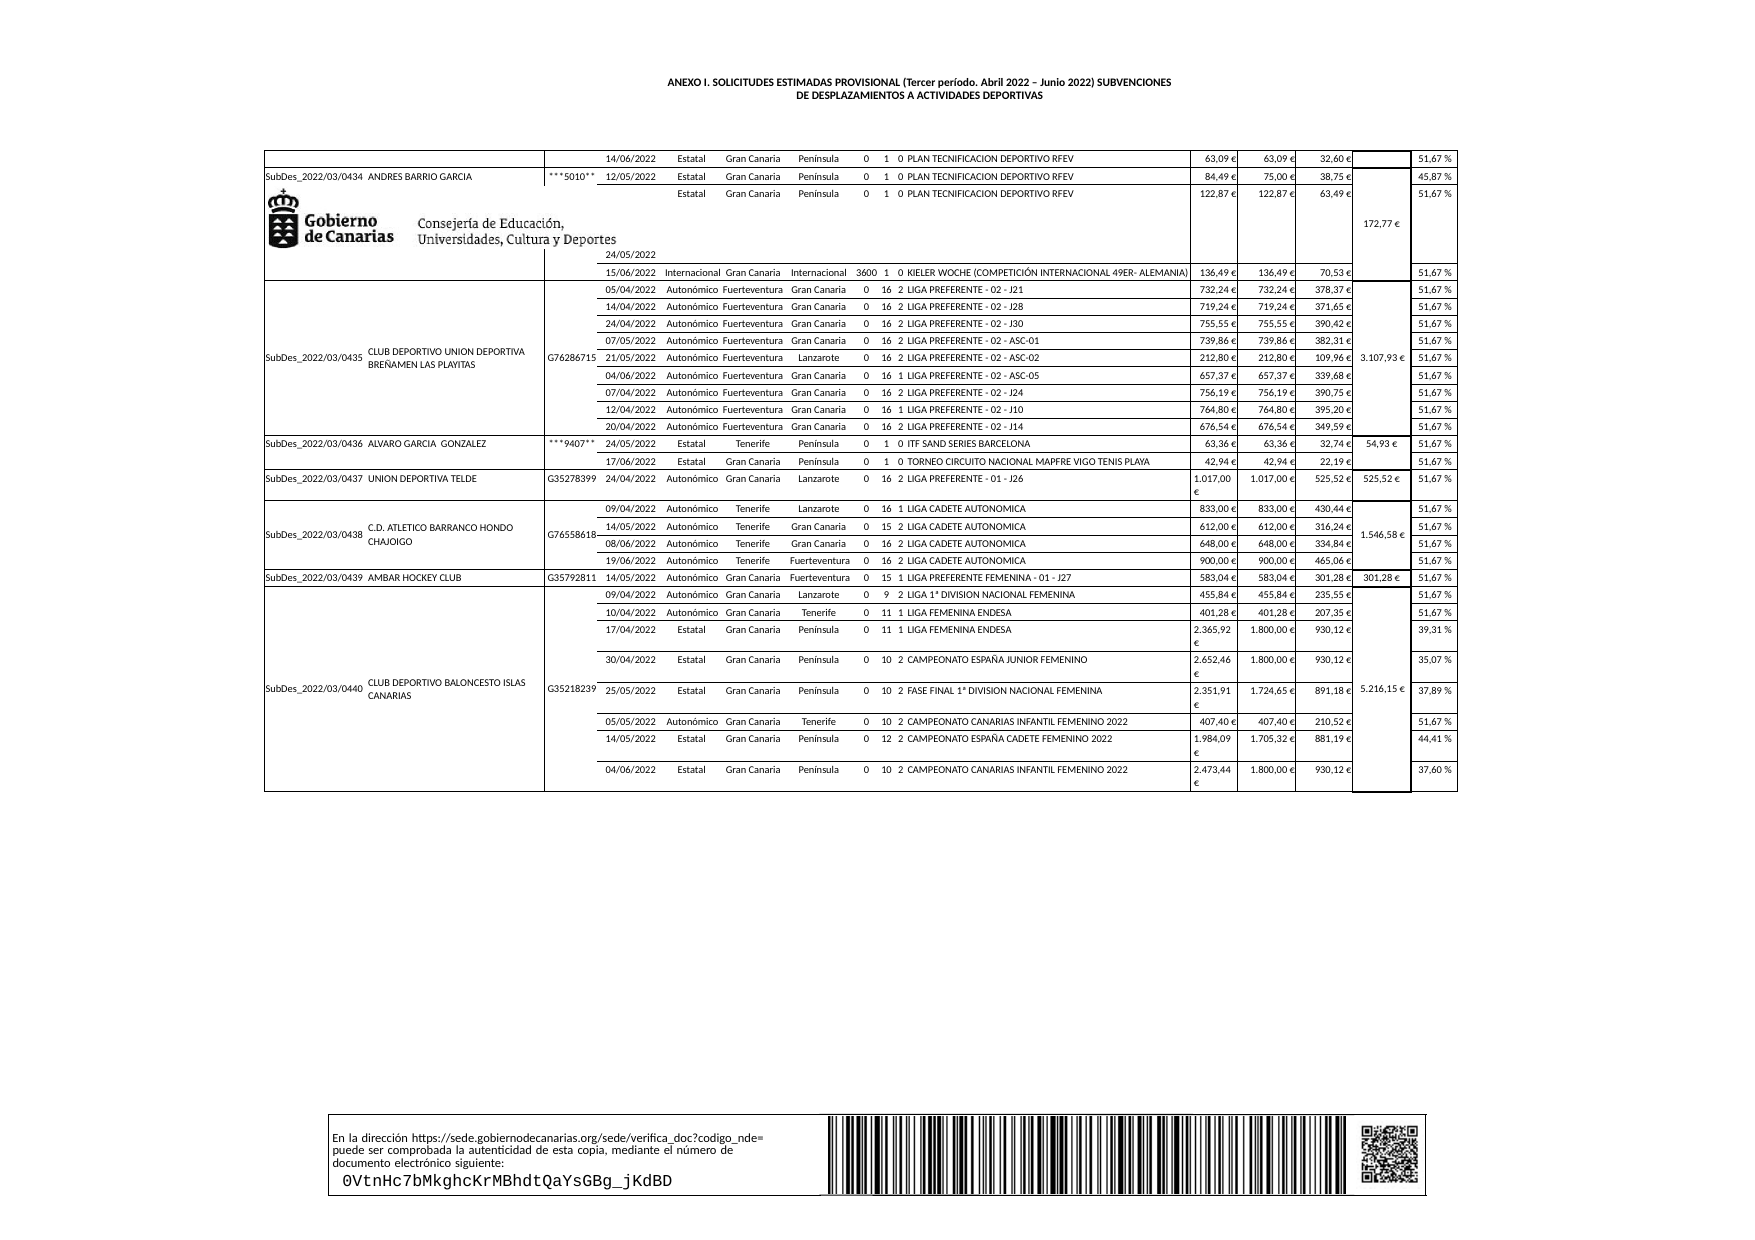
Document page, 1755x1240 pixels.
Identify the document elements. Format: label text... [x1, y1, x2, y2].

table_cell Fuerteventura [721, 367, 784, 383]
table_cell 51,67 % [1412, 536, 1457, 552]
table_cell Lanzarote [784, 501, 853, 517]
table_cell 51,67 % [1412, 553, 1457, 569]
table_cell LIGA PREFERENTE - 02 - J10 [906, 402, 1190, 418]
table_cell SubDes_2022/03/0437 [265, 470, 367, 500]
table_cell 51,67 % [1412, 587, 1457, 603]
table_cell 0 [854, 683, 878, 713]
table_cell 122,87 € [1238, 185, 1295, 263]
table_cell 756,19 € [1191, 385, 1237, 401]
table_cell 51,67 % [1412, 714, 1457, 730]
table_cell 16 [878, 402, 894, 418]
table_cell 612,00 € [1238, 518, 1295, 534]
table_cell 2 [894, 731, 906, 761]
table_cell 0 [854, 436, 878, 452]
table_cell 2.473,44 € [1191, 762, 1237, 791]
table_cell 455,84 € [1238, 587, 1295, 603]
table_cell 17/06/2022 [597, 453, 661, 469]
table_cell Fuerteventura [721, 281, 784, 297]
table_cell 930,12 € [1296, 652, 1352, 682]
table_cell 0 [854, 762, 878, 791]
table_cell 21/05/2022 [597, 350, 661, 366]
table_cell 1 [878, 151, 894, 167]
table_cell Gran Canaria [721, 570, 784, 586]
table_cell 676,54 € [1191, 419, 1237, 435]
table_cell 207,35 € [1296, 604, 1352, 620]
table_cell 63,09 € [1238, 151, 1295, 167]
table_cell 648,00 € [1238, 536, 1295, 552]
table_cell 14/05/2022 [597, 570, 661, 586]
table_cell 14/06/2022 [597, 151, 661, 167]
table_cell 930,12 € [1296, 621, 1352, 651]
table_cell Autonómico [661, 553, 721, 569]
table_cell 51,67 % [1412, 316, 1457, 332]
table_cell LIGA CADETE AUTONOMICA [906, 553, 1190, 569]
table_cell 900,00 € [1191, 553, 1237, 569]
table_cell 676,54 € [1238, 419, 1295, 435]
table_cell CAMPEONATO CANARIAS INFANTIL FEMENINO 2022 [906, 762, 1190, 791]
table_cell PLAN TECNIFICACION DEPORTIVO RFEV [906, 151, 1190, 167]
table_cell 0 [854, 621, 878, 651]
table_cell 339,68 € [1296, 367, 1352, 383]
table_cell Fuerteventura [721, 333, 784, 349]
table_cell 0 [854, 151, 878, 167]
table_cell 16 [878, 470, 894, 500]
table_cell LIGA PREFERENTE - 02 - J21 [906, 281, 1190, 297]
table_cell 0 [854, 553, 878, 569]
table_cell 9 [878, 587, 894, 603]
table_cell 0 [854, 402, 878, 418]
table_cell Península [784, 731, 853, 761]
table_cell Gran Canaria [721, 731, 784, 761]
table_cell LIGA CADETE AUTONOMICA [906, 518, 1190, 534]
table_cell Autonómico [661, 333, 721, 349]
table_cell Estatal [661, 168, 721, 184]
table_cell Península [784, 436, 853, 452]
table_cell G35218239 [545, 587, 597, 791]
table_cell Estatal [661, 151, 721, 167]
table_cell 51,67 % [1412, 264, 1457, 280]
table_cell 833,00 € [1191, 501, 1237, 517]
table_cell Península [784, 185, 853, 263]
table_cell 390,75 € [1296, 385, 1352, 401]
table_cell Fuerteventura [721, 385, 784, 401]
table_cell Tenerife [721, 501, 784, 517]
table_cell KIELER WOCHE (COMPETICIÓN INTERNACIONAL 49ER- ALEMANIA) [906, 264, 1190, 280]
table_cell 1 [894, 367, 906, 383]
table_cell 1.017,00 € [1238, 470, 1295, 500]
table_cell 0 [854, 385, 878, 401]
table_cell 235,55 € [1296, 587, 1352, 603]
table_cell 2 [894, 316, 906, 332]
table_cell Fuerteventura [721, 350, 784, 366]
table_cell 16 [878, 299, 894, 315]
table_cell 2 [894, 333, 906, 349]
table_cell 525,52 € [1353, 471, 1410, 500]
table_cell Autonómico [661, 587, 721, 603]
table_cell Autonómico [661, 470, 721, 500]
table_cell Fuerteventura [784, 553, 853, 569]
table_cell 51,67 % [1412, 436, 1457, 452]
table_cell 0 [894, 264, 906, 280]
table_cell 2 [894, 350, 906, 366]
table_cell Tenerife [784, 604, 853, 620]
table_cell 881,19 € [1296, 731, 1352, 761]
table_cell 24/05/2022 [597, 185, 661, 263]
table_cell Autonómico [661, 316, 721, 332]
table_cell Gran Canaria [721, 470, 784, 500]
table_cell 2 [894, 385, 906, 401]
table_cell 2.652,46 € [1191, 652, 1237, 682]
table_cell 430,44 € [1296, 501, 1352, 517]
table_cell G76558618 [545, 501, 597, 569]
table_cell 210,52 € [1296, 714, 1352, 730]
table_cell 1.705,32 € [1238, 731, 1295, 761]
table_cell Gran Canaria [721, 762, 784, 791]
table_cell 63,36 € [1238, 436, 1295, 452]
table_cell 0 [854, 350, 878, 366]
table_cell PLAN TECNIFICACION DEPORTIVO RFEV [906, 185, 1190, 263]
table_cell 04/06/2022 [597, 762, 661, 791]
table_cell 0 [854, 570, 878, 586]
table_cell 0 [854, 731, 878, 761]
table_cell Estatal [661, 762, 721, 791]
table_cell 51,67 % [1412, 570, 1457, 586]
table_cell 38,75 € [1296, 168, 1352, 184]
table_cell LIGA FEMENINA ENDESA [906, 621, 1190, 651]
table_cell ANDRES BARRIO GARCIA [367, 168, 544, 186]
table_cell 0 [854, 536, 878, 552]
table_cell CAMPEONATO CANARIAS INFANTIL FEMENINO 2022 [906, 714, 1190, 730]
table_cell 32,74 € [1296, 436, 1352, 452]
table_cell 15 [878, 518, 894, 534]
table_cell Gran Canaria [721, 621, 784, 651]
table_cell Lanzarote [784, 470, 853, 500]
table_cell 2 [894, 652, 906, 682]
table_cell 63,49 € [1296, 185, 1352, 263]
table_cell 04/06/2022 [597, 367, 661, 383]
table_cell 0 [854, 185, 878, 263]
table_cell Autonómico [661, 714, 721, 730]
table_cell 11 [878, 621, 894, 651]
table_cell 42,94 € [1238, 453, 1295, 469]
table_cell CAMPEONATO ESPAÑA CADETE FEMENINO 2022 [906, 731, 1190, 761]
table_cell [367, 151, 544, 167]
table_cell 10/04/2022 [597, 604, 661, 620]
table_cell 2 [894, 553, 906, 569]
table_cell Península [784, 453, 853, 469]
table_cell 51,67 % [1412, 185, 1457, 263]
table_cell Autonómico [661, 604, 721, 620]
table_cell 930,12 € [1296, 762, 1352, 791]
table_cell Gran Canaria [721, 264, 784, 280]
table_cell Península [784, 168, 853, 184]
table_cell 07/05/2022 [597, 333, 661, 349]
table_cell 63,09 € [1191, 151, 1237, 167]
table_cell 900,00 € [1238, 553, 1295, 569]
table_cell Gran Canaria [721, 587, 784, 603]
table_cell 1.017,00 € [1191, 470, 1237, 500]
table_cell 51,67 % [1412, 501, 1457, 517]
table_cell 378,37 € [1296, 281, 1352, 297]
table_cell 648,00 € [1191, 536, 1237, 552]
table_cell ITF SAND SERIES BARCELONA [906, 436, 1190, 452]
table_cell 0 [854, 316, 878, 332]
table_cell 16 [878, 281, 894, 297]
table_cell 51,67 % [1412, 367, 1457, 383]
table_cell LIGA PREFERENTE - 01 - J26 [906, 470, 1190, 500]
table_cell 37,60 % [1412, 762, 1457, 791]
table_cell 0 [854, 652, 878, 682]
table_cell 11 [878, 604, 894, 620]
table_cell Gran Canaria [721, 185, 784, 263]
table_cell 136,49 € [1238, 264, 1295, 280]
table_cell CAMPEONATO ESPAÑA JUNIOR FEMENINO [906, 652, 1190, 682]
table_cell 657,37 € [1191, 367, 1237, 383]
table_cell 2 [894, 281, 906, 297]
table_cell 08/06/2022 [597, 536, 661, 552]
table_cell 51,67 % [1412, 518, 1457, 534]
table_cell [1353, 152, 1410, 167]
table_cell 390,42 € [1296, 316, 1352, 332]
table_cell 0 [894, 168, 906, 184]
table_cell 14/05/2022 [597, 731, 661, 761]
table_cell 2 [894, 419, 906, 435]
table_cell 1 [878, 168, 894, 184]
table_cell 583,04 € [1191, 570, 1237, 586]
table_cell 20/04/2022 [597, 419, 661, 435]
table_cell LIGA PREFERENTE - 02 - ASC-02 [906, 350, 1190, 366]
table_cell 0 [854, 501, 878, 517]
table_cell 51,67 % [1412, 385, 1457, 401]
table_cell 22,19 € [1296, 453, 1352, 469]
table_cell 583,04 € [1238, 570, 1295, 586]
table_cell 05/04/2022 [597, 281, 661, 297]
table_cell 16 [878, 350, 894, 366]
table_cell Gran Canaria [784, 281, 853, 297]
table_cell 51,67 % [1412, 419, 1457, 435]
table_cell 407,40 € [1191, 714, 1237, 730]
table_cell Gran Canaria [721, 714, 784, 730]
table_cell 1.724,65 € [1238, 683, 1295, 713]
table_cell 525,52 € [1296, 470, 1352, 500]
table_cell [545, 249, 597, 280]
table_cell Autonómico [661, 570, 721, 586]
table_cell 12/05/2022 [597, 168, 661, 184]
table_cell 16 [878, 536, 894, 552]
table_cell ALVARO GARCIA GONZALEZ [367, 436, 544, 469]
table_cell Gran Canaria [721, 652, 784, 682]
table_cell 0 [854, 470, 878, 500]
table_cell Gran Canaria [784, 402, 853, 418]
table_cell Gran Canaria [721, 453, 784, 469]
table_cell 1 [894, 570, 906, 586]
table_cell LIGA FEMENINA ENDESA [906, 604, 1190, 620]
table_cell 10 [878, 714, 894, 730]
table_cell Autonómico [661, 385, 721, 401]
table_cell TORNEO CIRCUITO NACIONAL MAPFRE VIGO TENIS PLAYA [906, 453, 1190, 469]
table_cell 465,06 € [1296, 553, 1352, 569]
table_cell Península [784, 683, 853, 713]
table_cell 0 [854, 518, 878, 534]
table_cell 0 [894, 151, 906, 167]
table_cell 719,24 € [1191, 299, 1237, 315]
table_cell AMBAR HOCKEY CLUB [367, 570, 544, 586]
table_cell Fuerteventura [784, 570, 853, 586]
table_cell 10 [878, 683, 894, 713]
table_cell Península [784, 652, 853, 682]
table_cell 51,67 % [1412, 453, 1457, 469]
table_cell 24/04/2022 [597, 316, 661, 332]
table_cell Estatal [661, 185, 721, 263]
table_cell 5.216,15 € [1353, 588, 1410, 791]
table_cell LIGA CADETE AUTONOMICA [906, 501, 1190, 517]
table_cell 764,80 € [1238, 402, 1295, 418]
table_cell Lanzarote [784, 587, 853, 603]
table_cell Estatal [661, 436, 721, 452]
table_cell 16 [878, 385, 894, 401]
table_cell 0 [854, 367, 878, 383]
table_cell LIGA PREFERENTE - 02 - J30 [906, 316, 1190, 332]
table_cell SubDes_2022/03/0440 [265, 587, 367, 791]
table_cell 2.365,92 € [1191, 621, 1237, 651]
table_cell Autonómico [661, 518, 721, 534]
table_cell 764,80 € [1191, 402, 1237, 418]
table_cell 0 [854, 168, 878, 184]
table_cell LIGA PREFERENTE - 02 - ASC-05 [906, 367, 1190, 383]
table_cell Autonómico [661, 501, 721, 517]
table_cell 395,20 € [1296, 402, 1352, 418]
table_cell Fuerteventura [721, 299, 784, 315]
table_cell Gran Canaria [784, 333, 853, 349]
table_cell 16 [878, 501, 894, 517]
table_cell 136,49 € [1191, 264, 1237, 280]
table_cell 0 [854, 419, 878, 435]
table_cell 51,67 % [1412, 350, 1457, 366]
table_cell 2 [894, 714, 906, 730]
table_cell 51,67 % [1412, 151, 1457, 167]
table_cell UNION DEPORTIVA TELDE [367, 470, 544, 500]
table_cell Tenerife [721, 553, 784, 569]
table_cell 316,24 € [1296, 518, 1352, 534]
table_cell 44,41 % [1412, 731, 1457, 761]
table_cell G35278399 [545, 470, 597, 500]
table_cell 0 [894, 436, 906, 452]
table_cell Fuerteventura [721, 419, 784, 435]
table_cell C.D. ATLETICO BARRANCO HONDO CHAJOIGO [367, 501, 544, 569]
table_cell 2 [894, 683, 906, 713]
table_cell 1.800,00 € [1238, 652, 1295, 682]
table_cell 334,84 € [1296, 536, 1352, 552]
table_cell 51,67 % [1412, 604, 1457, 620]
table_cell LIGA PREFERENTE - 02 - J28 [906, 299, 1190, 315]
table_cell 10 [878, 652, 894, 682]
table_cell 70,53 € [1296, 264, 1352, 280]
table_cell 719,24 € [1238, 299, 1295, 315]
table_cell [545, 151, 597, 167]
table_cell 401,28 € [1238, 604, 1295, 620]
table_cell Estatal [661, 621, 721, 651]
table_cell 19/06/2022 [597, 553, 661, 569]
table_cell G76286715 [545, 281, 597, 435]
table_cell Estatal [661, 652, 721, 682]
table_cell 51,67 % [1412, 402, 1457, 418]
table_cell 15/06/2022 [597, 264, 661, 280]
table_cell 212,80 € [1191, 350, 1237, 366]
table_cell 756,19 € [1238, 385, 1295, 401]
table_cell Autonómico [661, 367, 721, 383]
table_cell 891,18 € [1296, 683, 1352, 713]
table_cell Península [784, 762, 853, 791]
table_cell 16 [878, 316, 894, 332]
table_cell Autonómico [661, 402, 721, 418]
table_cell 1 [878, 185, 894, 263]
table_cell 24/04/2022 [597, 470, 661, 500]
table_cell 0 [894, 185, 906, 263]
table_cell ***9407** [545, 436, 597, 469]
table_cell 407,40 € [1238, 714, 1295, 730]
table_cell Lanzarote [784, 350, 853, 366]
table_cell 755,55 € [1238, 316, 1295, 332]
table_cell Gran Canaria [784, 536, 853, 552]
table_cell Gran Canaria [721, 151, 784, 167]
table_cell 17/04/2022 [597, 621, 661, 651]
table_cell 0 [854, 604, 878, 620]
table_cell 42,94 € [1191, 453, 1237, 469]
table_cell 382,31 € [1296, 333, 1352, 349]
table_cell Autonómico [661, 299, 721, 315]
table_cell 05/05/2022 [597, 714, 661, 730]
table_cell Autonómico [661, 281, 721, 297]
table_cell 0 [854, 587, 878, 603]
table_cell 732,24 € [1191, 281, 1237, 297]
table_cell 0 [854, 299, 878, 315]
table_cell 45,87 % [1412, 168, 1457, 184]
table_cell Gran Canaria [784, 385, 853, 401]
table_cell Internacional [784, 264, 853, 280]
table_cell 1.800,00 € [1238, 621, 1295, 651]
table_cell 732,24 € [1238, 281, 1295, 297]
table_cell 1.546,58 € [1353, 502, 1410, 569]
table_cell 0 [854, 714, 878, 730]
table_cell 51,67 % [1412, 299, 1457, 315]
table_cell 12 [878, 731, 894, 761]
table_cell 2 [894, 518, 906, 534]
table_cell 1.800,00 € [1238, 762, 1295, 791]
table_cell 109,96 € [1296, 350, 1352, 366]
table_cell Península [784, 621, 853, 651]
table_cell Gran Canaria [784, 518, 853, 534]
table_cell 2 [894, 762, 906, 791]
table_cell Fuerteventura [721, 316, 784, 332]
table_cell Autonómico [661, 419, 721, 435]
table_cell 0 [894, 453, 906, 469]
table_cell 75,00 € [1238, 168, 1295, 184]
table_cell 612,00 € [1191, 518, 1237, 534]
table_cell 301,28 € [1353, 571, 1410, 586]
table_cell CLUB DEPORTIVO UNION DEPORTIVA BREÑAMEN LAS PLAYITAS [367, 281, 544, 435]
table_cell 07/04/2022 [597, 385, 661, 401]
table_cell CLUB DEPORTIVO BALONCESTO ISLAS CANARIAS [367, 587, 544, 791]
table_cell 14/04/2022 [597, 299, 661, 315]
table_cell SubDes_2022/03/0435 [265, 281, 367, 435]
table_cell Autonómico [661, 536, 721, 552]
table_cell 84,49 € [1191, 168, 1237, 184]
table_cell 212,80 € [1238, 350, 1295, 366]
table_cell 51,67 % [1412, 333, 1457, 349]
table_cell 09/04/2022 [597, 587, 661, 603]
table_cell 16 [878, 553, 894, 569]
table_cell 739,86 € [1191, 333, 1237, 349]
table_cell Estatal [661, 453, 721, 469]
table_cell LIGA 1ª DIVISION NACIONAL FEMENINA [906, 587, 1190, 603]
table_cell 0 [854, 333, 878, 349]
table_cell 51,67 % [1412, 281, 1457, 297]
table_cell 1 [878, 264, 894, 280]
table_cell 2.351,91 € [1191, 683, 1237, 713]
table_cell 739,86 € [1238, 333, 1295, 349]
table_cell 172,77 € [1353, 169, 1410, 280]
table_cell 401,28 € [1191, 604, 1237, 620]
table_cell 349,59 € [1296, 419, 1352, 435]
table_cell 37,89 % [1412, 683, 1457, 713]
table_cell LIGA PREFERENTE - 02 - J14 [906, 419, 1190, 435]
table_cell LIGA PREFERENTE FEMENINA - 01 - J27 [906, 570, 1190, 586]
table_cell 2 [894, 536, 906, 552]
table_cell Tenerife [721, 518, 784, 534]
table_cell 657,37 € [1238, 367, 1295, 383]
table_cell 09/04/2022 [597, 501, 661, 517]
table_cell 1 [894, 621, 906, 651]
table_cell Tenerife [784, 714, 853, 730]
table_cell 25/05/2022 [597, 683, 661, 713]
table_cell LIGA PREFERENTE - 02 - J24 [906, 385, 1190, 401]
table_cell 122,87 € [1191, 185, 1237, 263]
table_cell Gran Canaria [784, 367, 853, 383]
table_cell Estatal [661, 731, 721, 761]
table_cell 24/05/2022 [597, 436, 661, 452]
table_cell 1 [878, 436, 894, 452]
table_cell SubDes_2022/03/0439 [265, 570, 367, 586]
table_cell Tenerife [721, 536, 784, 552]
table_cell 3600 [854, 264, 878, 280]
table_cell LIGA CADETE AUTONOMICA [906, 536, 1190, 552]
table_cell 2 [894, 299, 906, 315]
table_cell ***5010** [545, 168, 597, 186]
table_cell 16 [878, 419, 894, 435]
table_cell 0 [854, 281, 878, 297]
table_cell 371,65 € [1296, 299, 1352, 315]
table_cell 35,07 % [1412, 652, 1457, 682]
table_cell 1 [878, 453, 894, 469]
table_cell 30/04/2022 [597, 652, 661, 682]
table_cell Gran Canaria [784, 419, 853, 435]
table_cell 2 [894, 470, 906, 500]
table_cell G35792811 [545, 570, 597, 586]
table_cell 2 [894, 587, 906, 603]
table_cell 54,93 € [1353, 437, 1410, 469]
table_cell 63,36 € [1191, 436, 1237, 452]
table_cell Internacional [661, 264, 721, 280]
table_cell SubDes_2022/03/0436 [265, 436, 367, 469]
table_cell 833,00 € [1238, 501, 1295, 517]
table_cell 755,55 € [1191, 316, 1237, 332]
table_cell 455,84 € [1191, 587, 1237, 603]
table_cell 39,31 % [1412, 621, 1457, 651]
table_cell Autonómico [661, 350, 721, 366]
table_cell 1.984,09 € [1191, 731, 1237, 761]
table_cell Península [784, 151, 853, 167]
table_cell PLAN TECNIFICACION DEPORTIVO RFEV [906, 168, 1190, 184]
table_cell 1 [894, 604, 906, 620]
table_cell 10 [878, 762, 894, 791]
table_cell 1 [894, 402, 906, 418]
table_cell 3.107,93 € [1353, 282, 1410, 435]
table_cell Estatal [661, 683, 721, 713]
table_cell 32,60 € [1296, 151, 1352, 167]
table_cell 0 [854, 453, 878, 469]
table_cell 16 [878, 333, 894, 349]
table_cell SubDes_2022/03/0438 [265, 501, 367, 569]
table_cell Gran Canaria [784, 299, 853, 315]
table_cell FASE FINAL 1ª DIVISION NACIONAL FEMENINA [906, 683, 1190, 713]
table_cell 51,67 % [1412, 470, 1457, 500]
table_cell SubDes_2022/03/0434 [265, 168, 367, 280]
table_cell 15 [878, 570, 894, 586]
table_cell Tenerife [721, 436, 784, 452]
table_cell 301,28 € [1296, 570, 1352, 586]
table_cell Gran Canaria [721, 168, 784, 184]
table_cell [265, 151, 367, 167]
table_cell Gran Canaria [721, 683, 784, 713]
table_cell 1 [894, 501, 906, 517]
table_cell 12/04/2022 [597, 402, 661, 418]
table_cell [367, 249, 544, 280]
table_cell 16 [878, 367, 894, 383]
table_cell LIGA PREFERENTE - 02 - ASC-01 [906, 333, 1190, 349]
table_cell Gran Canaria [721, 604, 784, 620]
table_cell Gran Canaria [784, 316, 853, 332]
table_cell 14/05/2022 [597, 518, 661, 534]
table_cell Fuerteventura [721, 402, 784, 418]
